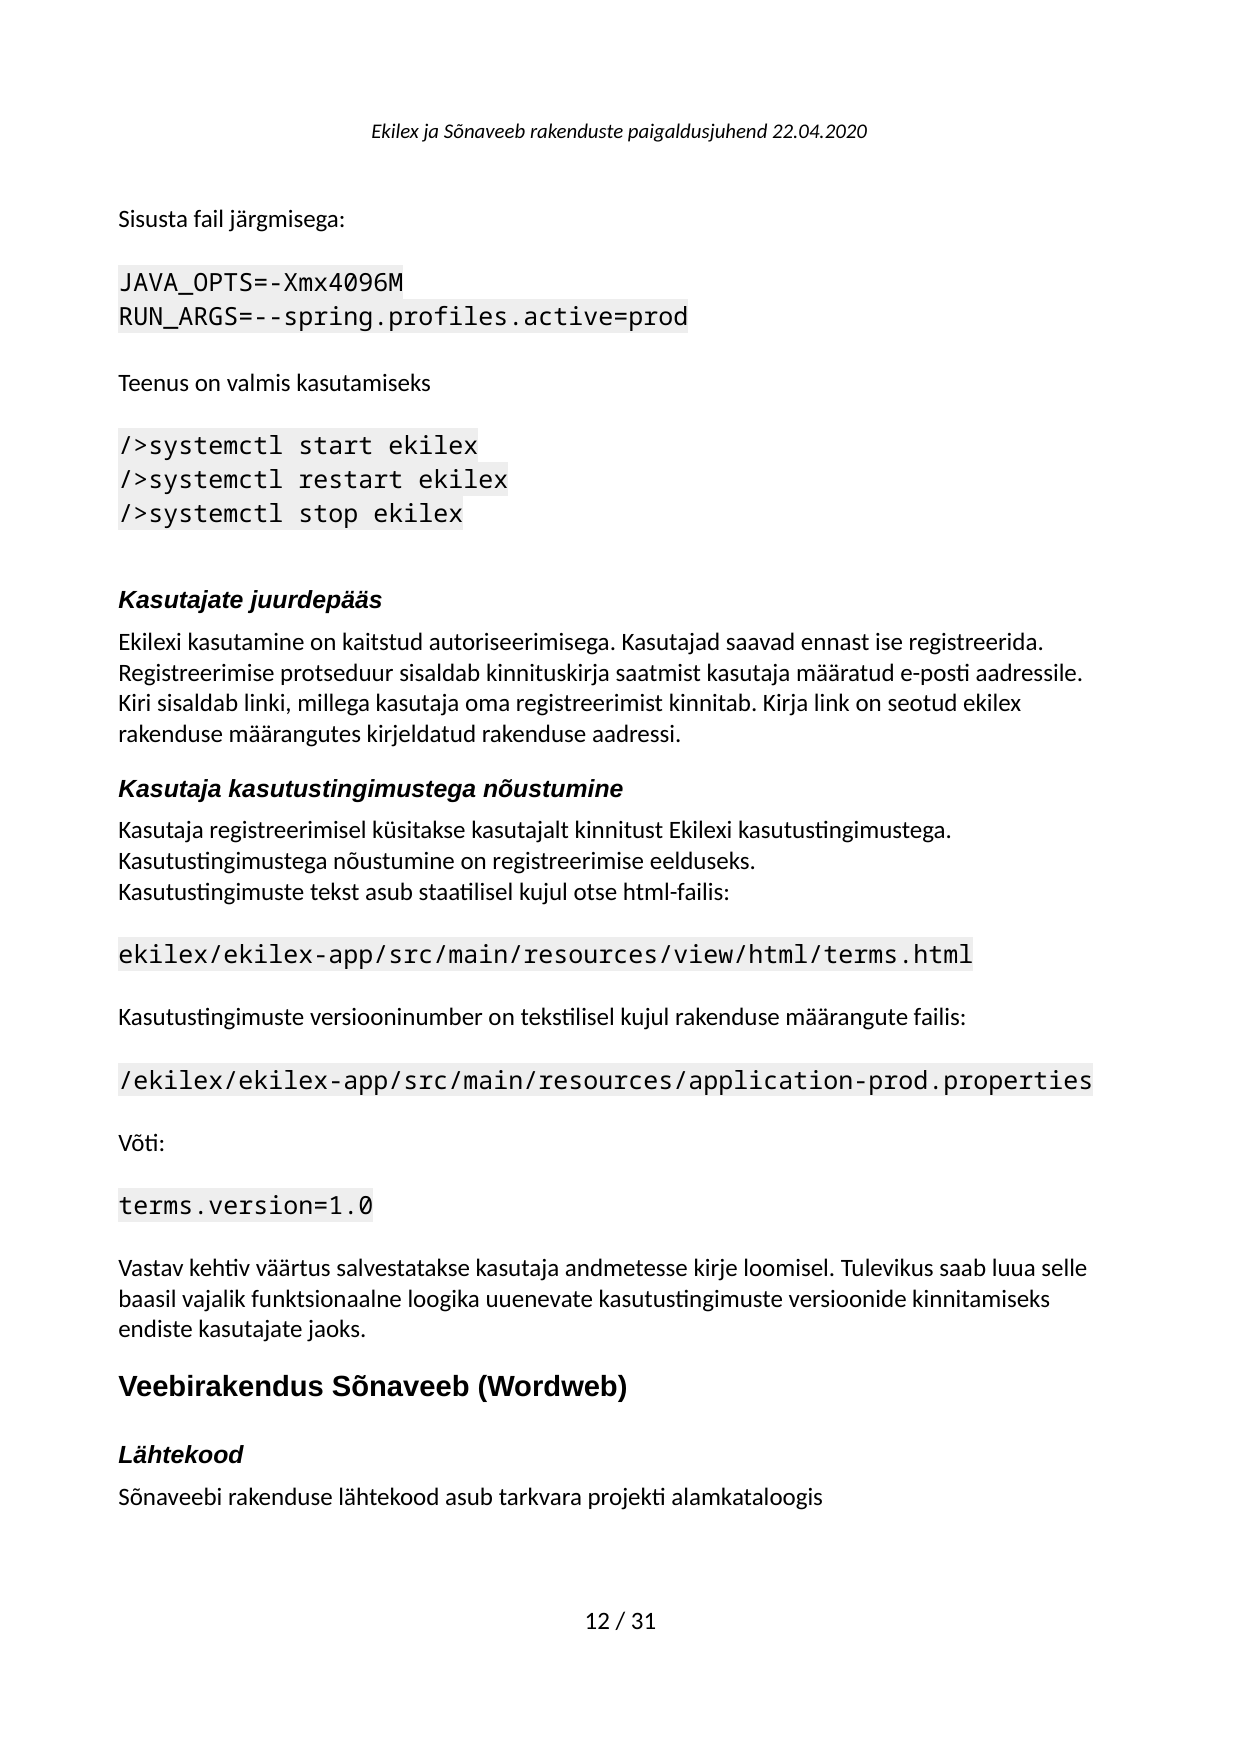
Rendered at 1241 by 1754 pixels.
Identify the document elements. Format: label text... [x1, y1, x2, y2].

text />systemctl start ekilex [118, 428, 1122, 462]
text ekilex/ekilex-app/src/main/resources/view/html/terms.html [118, 937, 1122, 971]
text Teenus on valmis kasutamiseks [118, 367, 1122, 397]
subtitle Kasutaja kasutustingimustega nõustumine [118, 774, 1122, 802]
subtitle Kasutajate juurdepääs [118, 586, 1122, 614]
text />systemctl restart ekilex [118, 462, 1122, 496]
text /ekilex/ekilex-app/src/main/resources/application-prod.properties [118, 1062, 1122, 1096]
text Sisusta fail järgmisega: [118, 203, 1122, 234]
text terms.version=1.0 [118, 1188, 1122, 1222]
text Kasutaja registreerimisel küsitakse kasutajalt kinnitust Ekilexi kasutustingimustega. Kasutustingimustega nõustumine on registreerimise eelduseks. [118, 815, 1122, 876]
text Vastav kehtiv väärtus salvestatakse kasutaja andmetesse kirje loomisel. Tulevikus saab luua selle baasil vajalik funktsionaalne loogika uuenevate kasutustingimuste versioonide kinnitamiseks endiste kasutajate jaoks. [118, 1253, 1122, 1344]
text Võti: [118, 1127, 1122, 1157]
subtitle Veebirakendus Sõnaveeb (Wordweb) [118, 1369, 1122, 1403]
subtitle Lähtekood [118, 1440, 1122, 1469]
text Kasutustingimuste versiooninumber on tekstilisel kujul rakenduse määrangute failis: [118, 1001, 1122, 1032]
text RUN_ARGS=--spring.profiles.active=prod [118, 299, 1122, 333]
text />systemctl stop ekilex [118, 496, 1122, 530]
text Ekilexi kasutamine on kaitstud autoriseerimisega. Kasutajad saavad ennast ise registreerida. Registreerimise protseduur sisaldab kinnituskirja saatmist kasutaja määratud e-posti aadressile. Kiri sisaldab linki, millega kasutaja oma registreerimist kinnitab. Kirja link on seotud ekilex rakenduse määrangutes kirjeldatud rakenduse aadressi. [118, 627, 1122, 749]
text Kasutustingimuste tekst asub staatilisel kujul otse html-failis: [118, 876, 1122, 906]
text JAVA_OPTS=-Xmx4096M [118, 264, 1122, 299]
text Sõnaveebi rakenduse lähtekood asub tarkvara projekti alamkataloogis [118, 1481, 1122, 1512]
